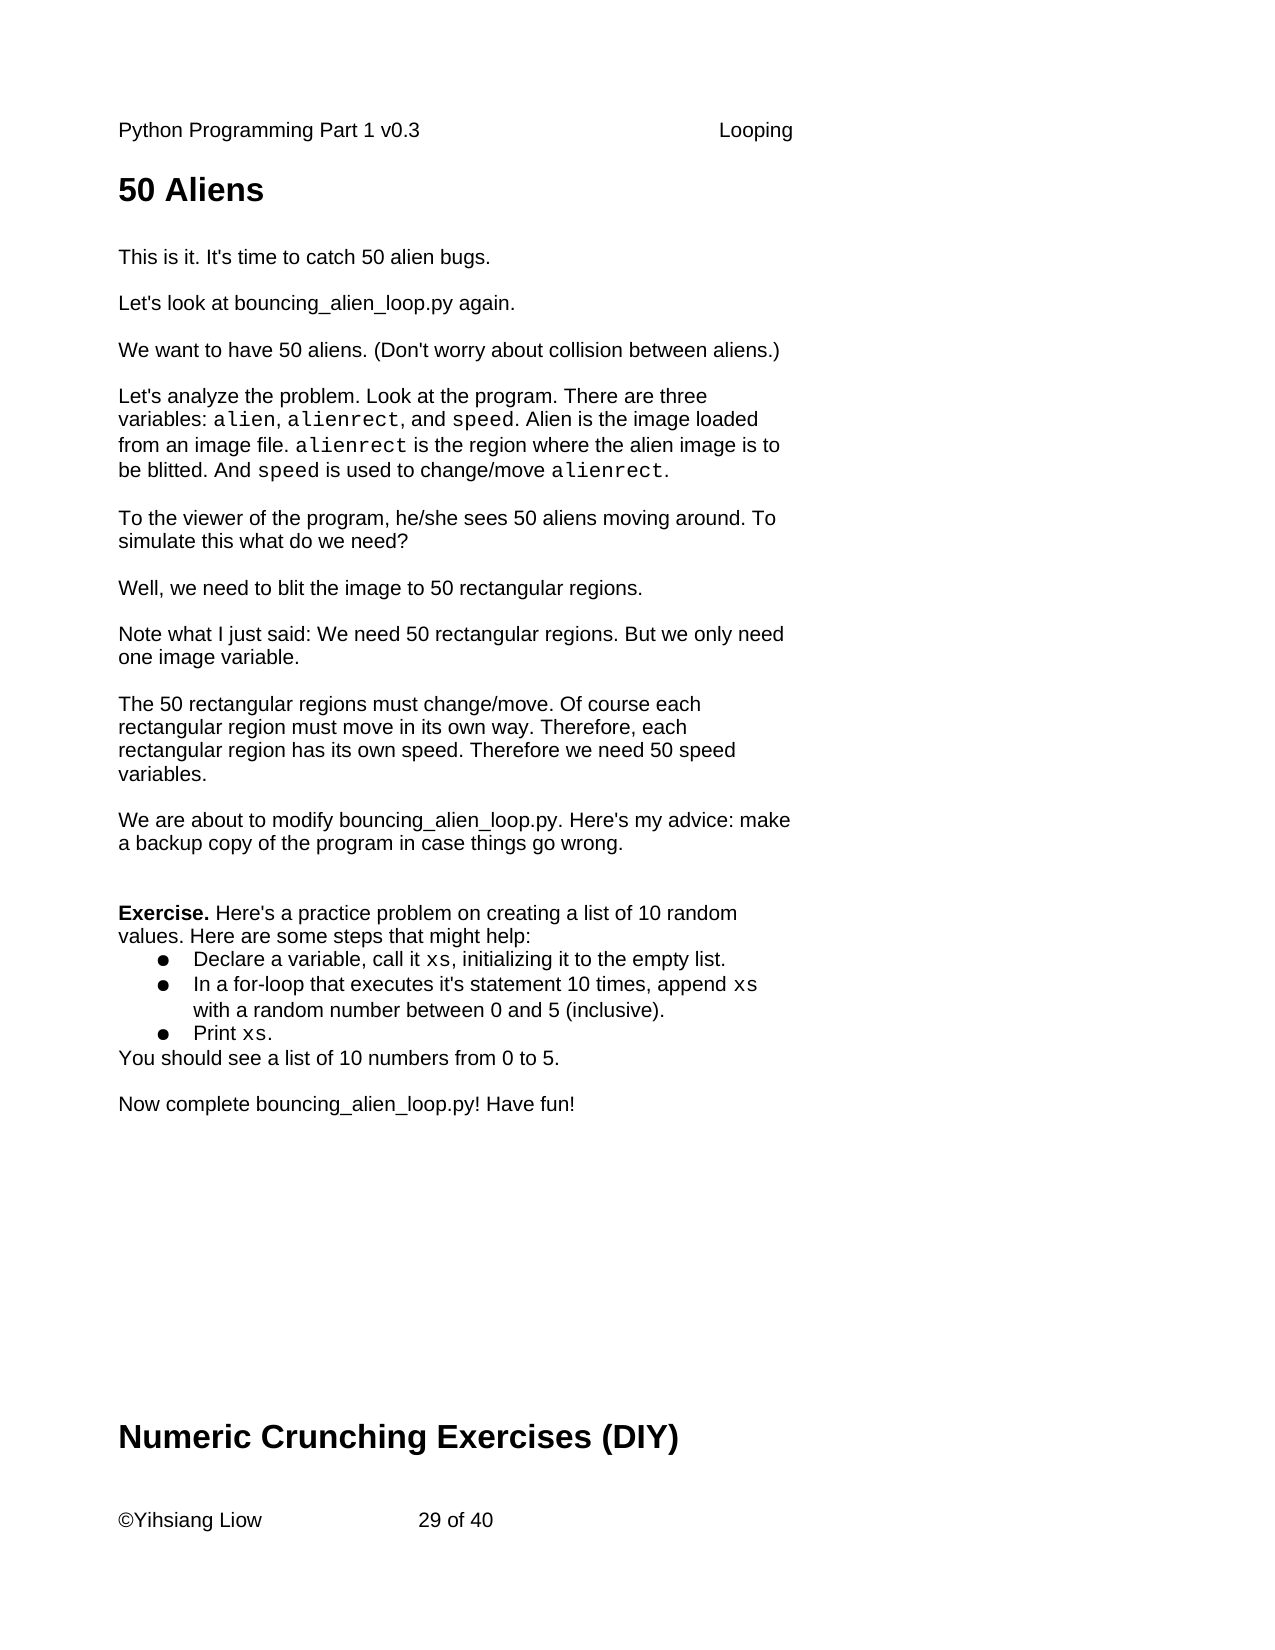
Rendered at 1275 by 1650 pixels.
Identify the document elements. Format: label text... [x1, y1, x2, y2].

list Declare a variable, call it xs, initializing it to the empty list. [156, 948, 793, 973]
list Print xs. [156, 1021, 793, 1046]
text This is it. It's time to catch 50 alien bugs. [118, 245, 793, 269]
text Well, we need to blit the image to 50 rectangular regions. [118, 576, 793, 599]
text Let's analyze the problem. Look at the program. There are three variables: alien, alienrect, and speed. Alien is the image loaded from an image file. alienrect is the region where the alien image is to be blitted. And speed is used to change/move alienrect. [118, 385, 793, 483]
text We want to have 50 aliens. (Don't worry about collision between aliens.) [118, 338, 793, 362]
text Let's look at bouncing_alien_loop.py again. [118, 292, 793, 315]
text Numeric Crunching Exercises (DIY) [118, 1418, 793, 1455]
list In a for-loop that executes it's statement 10 times, append xs with a random number between 0 and 5 (inclusive). [156, 973, 793, 1021]
text The 50 rectangular regions must change/move. Of course each rectangular region must move in its own way. Therefore, each rectangular region has its own speed. Therefore we need 50 speed variables. [118, 692, 793, 785]
text 50 Aliens [118, 171, 793, 208]
text We are about to modify bouncing_alien_loop.py. Here's my advice: make a backup copy of the program in case things go wrong. [118, 808, 793, 855]
text Now complete bouncing_alien_loop.py! Have fun! [118, 1093, 793, 1116]
text To the viewer of the program, he/she sees 50 aliens moving around. To simulate this what do we need? [118, 507, 793, 553]
text Exercise. Here's a practice problem on creating a list of 10 random values. Here are some steps that might help: [118, 901, 793, 948]
text Note what I just said: We need 50 rectangular regions. But we only need one image variable. [118, 623, 793, 669]
text You should see a list of 10 numbers from 0 to 5. [118, 1046, 793, 1070]
